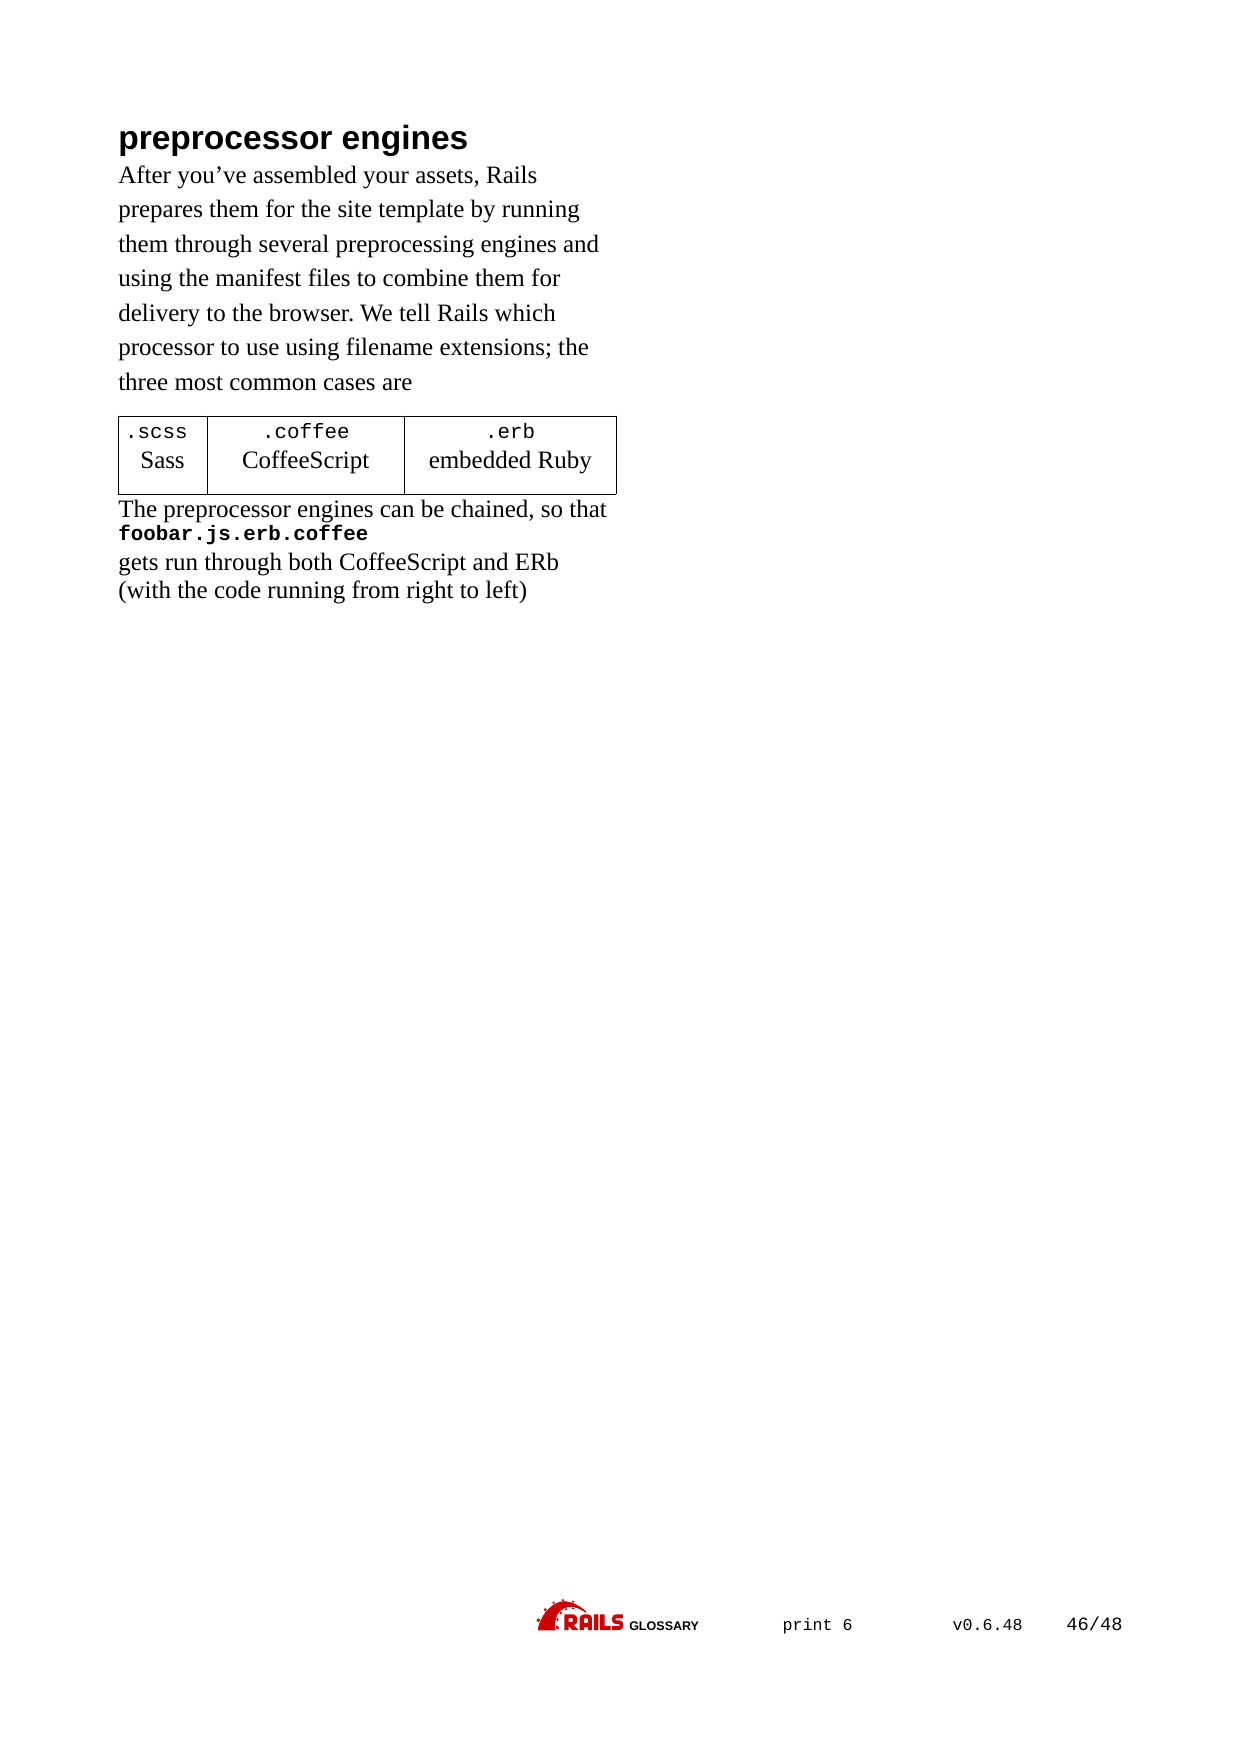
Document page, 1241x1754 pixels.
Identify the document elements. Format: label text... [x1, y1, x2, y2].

text gets run through both CoffeeScript and ERb (with the code running from right to left) [118, 547, 611, 604]
subtitle preprocessor engines [118, 118, 611, 157]
text After you’ve assembled your assets, Rails prepares them for the site template by running them through several preprocessing engines and using the manifest files to combine them for delivery to the browser. We tell Rails which processor to use using filename extensions; the three most common cases are [118, 160, 611, 395]
table_header .scss Sass [119, 417, 207, 494]
table_header .coffee CoffeeScript [208, 417, 404, 494]
text The preprocessor engines can be chained, so that [118, 495, 611, 523]
table_header .erb embedded Ruby [405, 417, 616, 494]
text foobar.js.erb.coffee [118, 523, 611, 547]
